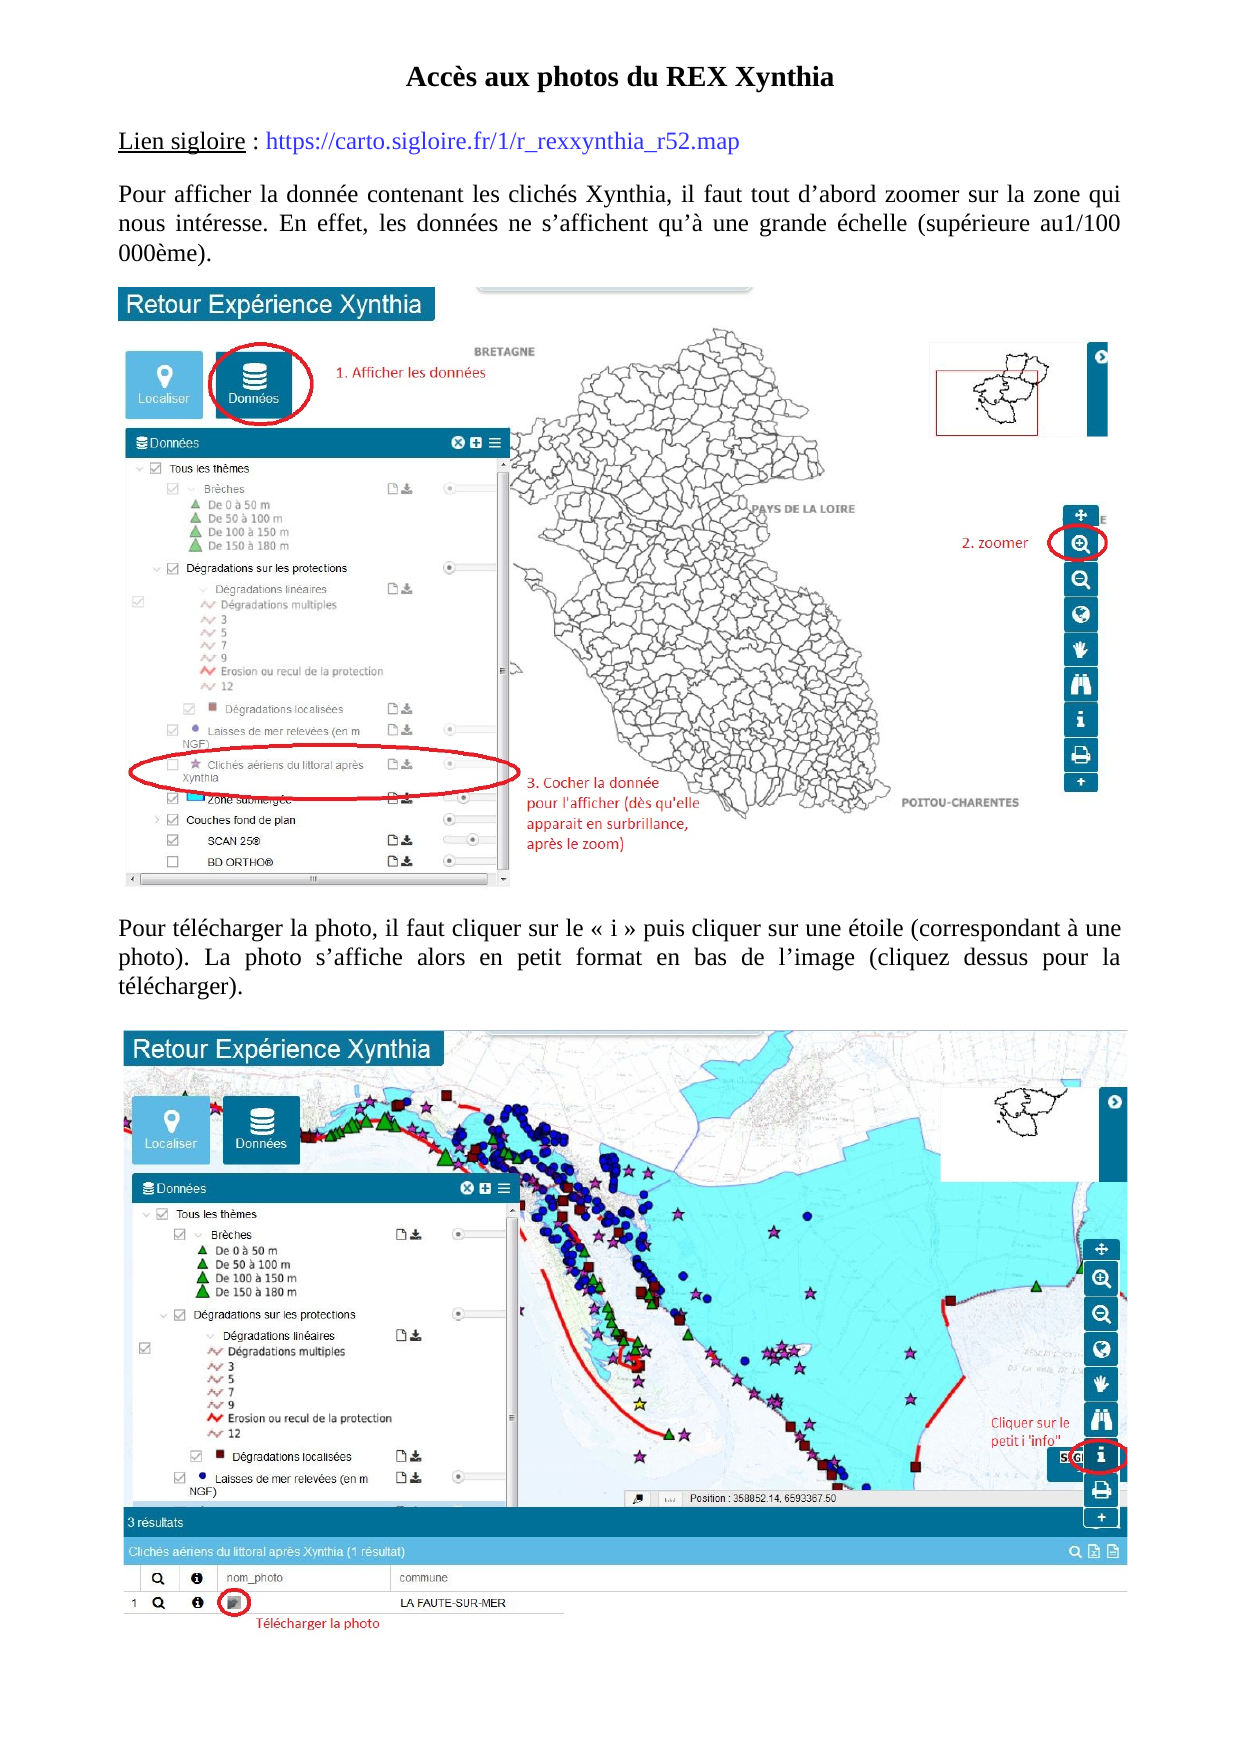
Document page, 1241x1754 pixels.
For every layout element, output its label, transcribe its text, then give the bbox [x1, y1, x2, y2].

text Pour afficher la donnée contenant les clichés Xynthia, il faut tout d’abord zoomer sur la zone qui nous intéresse. En effet, les données ne s’affichent qu’à une grande échelle (supérieure au1/100 000ème). [118, 179, 1122, 266]
picture [123, 1538, 1128, 1660]
picture [118, 287, 1108, 913]
picture [1099, 1514, 1106, 1521]
picture [138, 1518, 183, 1528]
picture [1095, 350, 1108, 364]
picture [347, 1036, 364, 1059]
text Pour télécharger la photo, il faut cliquer sur le « i » puis cliquer sur une étoile (correspondant à une photo). La photo s’affiche alors en petit format en bas de l’image (cliquez dessus pour la télécharger). [118, 266, 1122, 1000]
picture [123, 1030, 1128, 1528]
picture [128, 293, 202, 316]
picture [340, 293, 356, 315]
picture [1092, 1481, 1112, 1499]
text Accès aux photos du REX Xynthia [118, 59, 1122, 93]
text Lien sigloire : https://carto.sigloire.fr/1/r_rexxynthia_r52.map [118, 126, 1122, 155]
picture [134, 1037, 209, 1060]
picture [1107, 1095, 1123, 1109]
